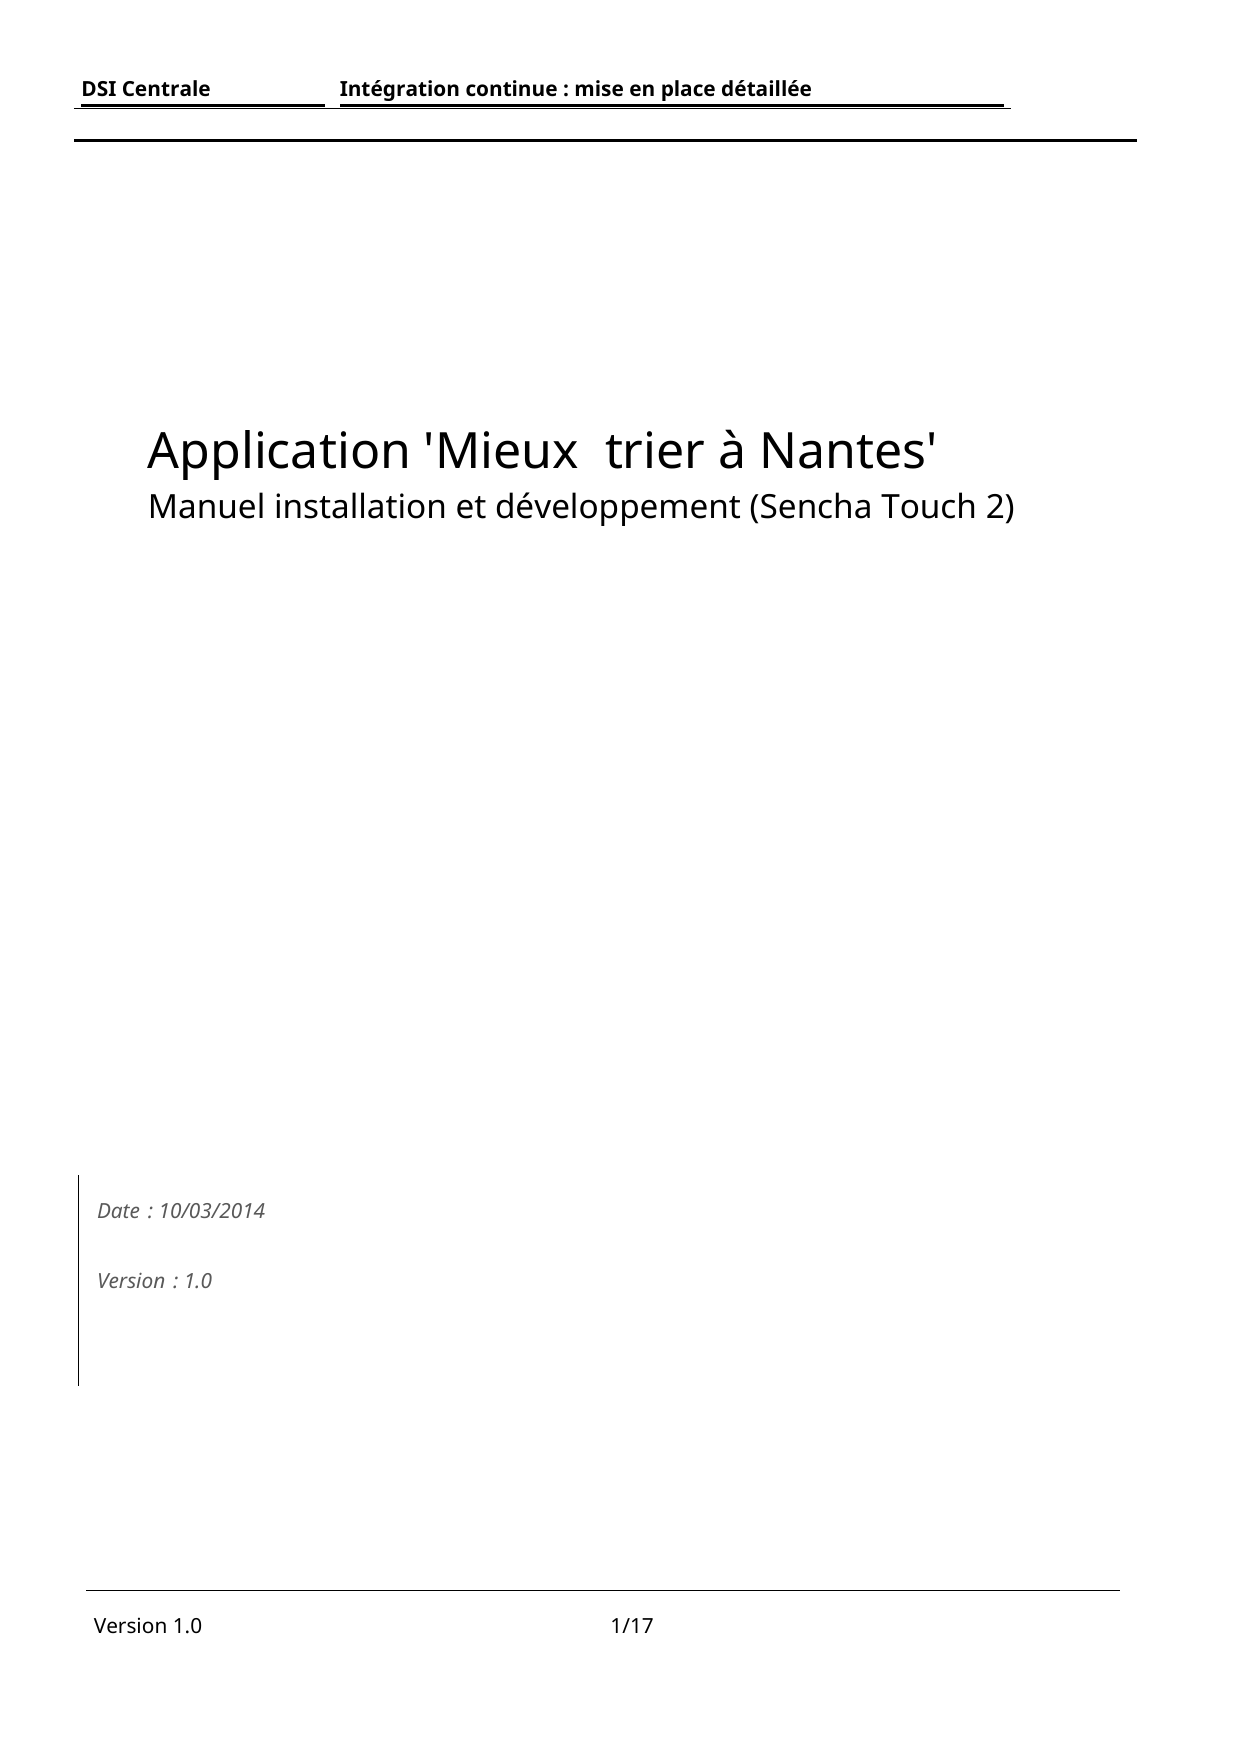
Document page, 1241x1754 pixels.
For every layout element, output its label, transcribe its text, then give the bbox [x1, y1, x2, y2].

table_cell [79, 1316, 878, 1386]
text Application 'Mieux trier à Nantes' [74, 414, 1137, 483]
text Manuel installation et développement (Sencha Touch 2) [74, 483, 1137, 528]
table_header Date : 10/03/2014 [79, 1175, 878, 1245]
table_cell Version : 1.0 [79, 1245, 878, 1316]
